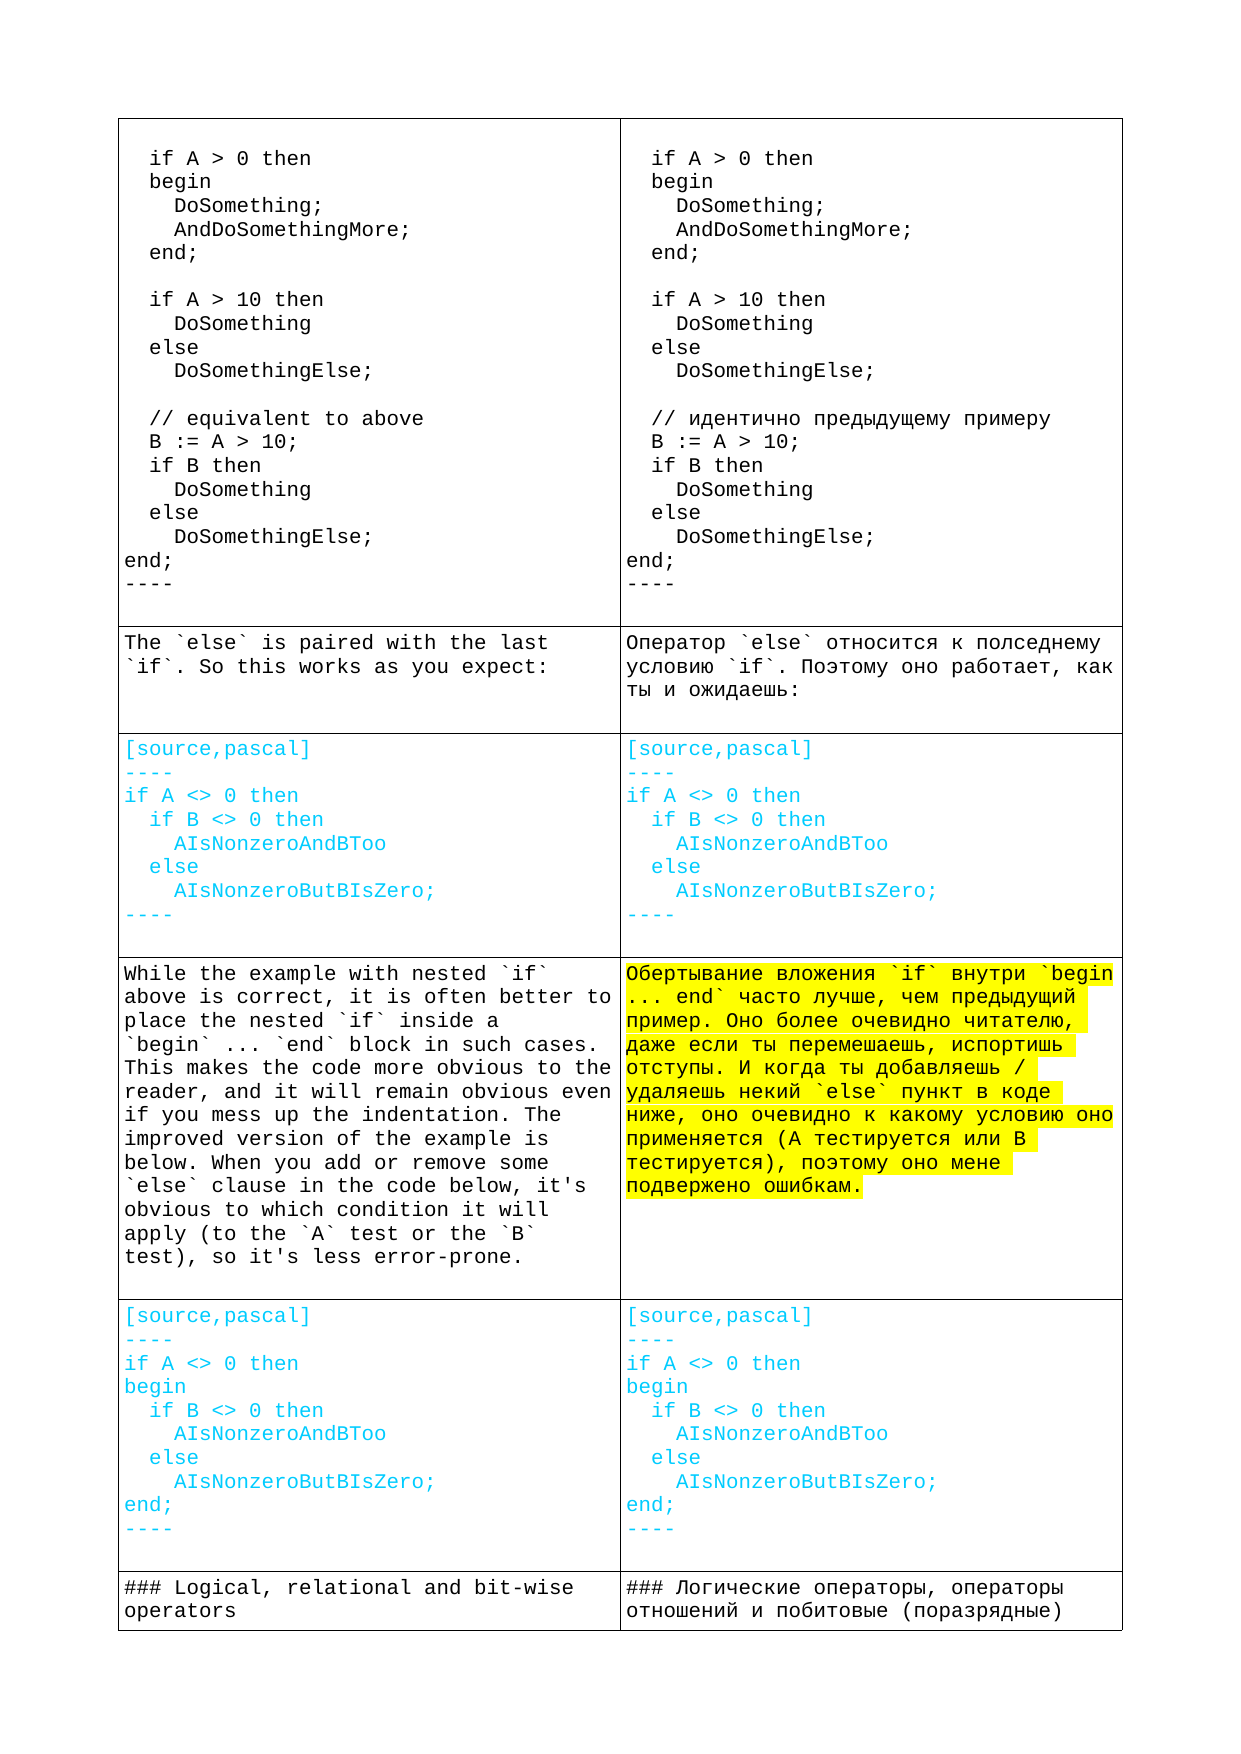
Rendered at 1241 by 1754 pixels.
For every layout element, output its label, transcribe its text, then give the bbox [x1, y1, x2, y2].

table_cell if A > 0 then begin DoSomething; AndDoSomethingMore; end; if A > 10 then DoSomething else DoSomethingElse; // идентично предыдущему примеру B := A > 10; if B then DoSomething else DoSomethingElse; end; ---- [621, 119, 1122, 626]
table_cell if A > 0 then begin DoSomething; AndDoSomethingMore; end; if A > 10 then DoSomething else DoSomethingElse; // equivalent to above B := A > 10; if B then DoSomething else DoSomethingElse; end; ---- [119, 119, 620, 626]
table_cell Обертывание вложения `if` внутри `begin ... end` часто лучше, чем предыдущий пример. Оно более очевидно читателю, даже если ты перемешаешь, испортишь отступы. И когда ты добавляешь / удаляешь некий `else` пункт в коде ниже, оно очевидно к какому условию оно применяется (A тестируется или B тестируется), поэтому оно мене подвержено ошибкам. [621, 958, 1122, 1299]
table_cell [source,pascal] ---- if A <> 0 then begin if B <> 0 then AIsNonzeroAndBToo else AIsNonzeroButBIsZero; end; ---- [119, 1300, 620, 1571]
table_cell While the example with nested `if` above is correct, it is often better to place the nested `if` inside a `begin` ... `end` block in such cases. This makes the code more obvious to the reader, and it will remain obvious even if you mess up the indentation. The improved version of the example is below. When you add or remove some `else` clause in the code below, it's obvious to which condition it will apply (to the `A` test or the `B` test), so it's less error-prone. [119, 958, 620, 1299]
table_cell [source,pascal] ---- if A <> 0 then begin if B <> 0 then AIsNonzeroAndBToo else AIsNonzeroButBIsZero; end; ---- [621, 1300, 1122, 1571]
table_cell [source,pascal] ---- if A <> 0 then if B <> 0 then AIsNonzeroAndBToo else AIsNonzeroButBIsZero; ---- [621, 734, 1122, 957]
table_cell Оператор `else` относится к полседнему условию `if`. Поэтому оно работает, как ты и ожидаешь: [621, 627, 1122, 732]
table_cell The `else` is paired with the last `if`. So this works as you expect: [119, 627, 620, 732]
table_cell ### Logical, relational and bit-wise operators [119, 1572, 620, 1630]
table_cell ### Логические операторы, операторы отношений и побитовые (поразрядные) [621, 1572, 1122, 1630]
table_cell [source,pascal] ---- if A <> 0 then if B <> 0 then AIsNonzeroAndBToo else AIsNonzeroButBIsZero; ---- [119, 734, 620, 957]
